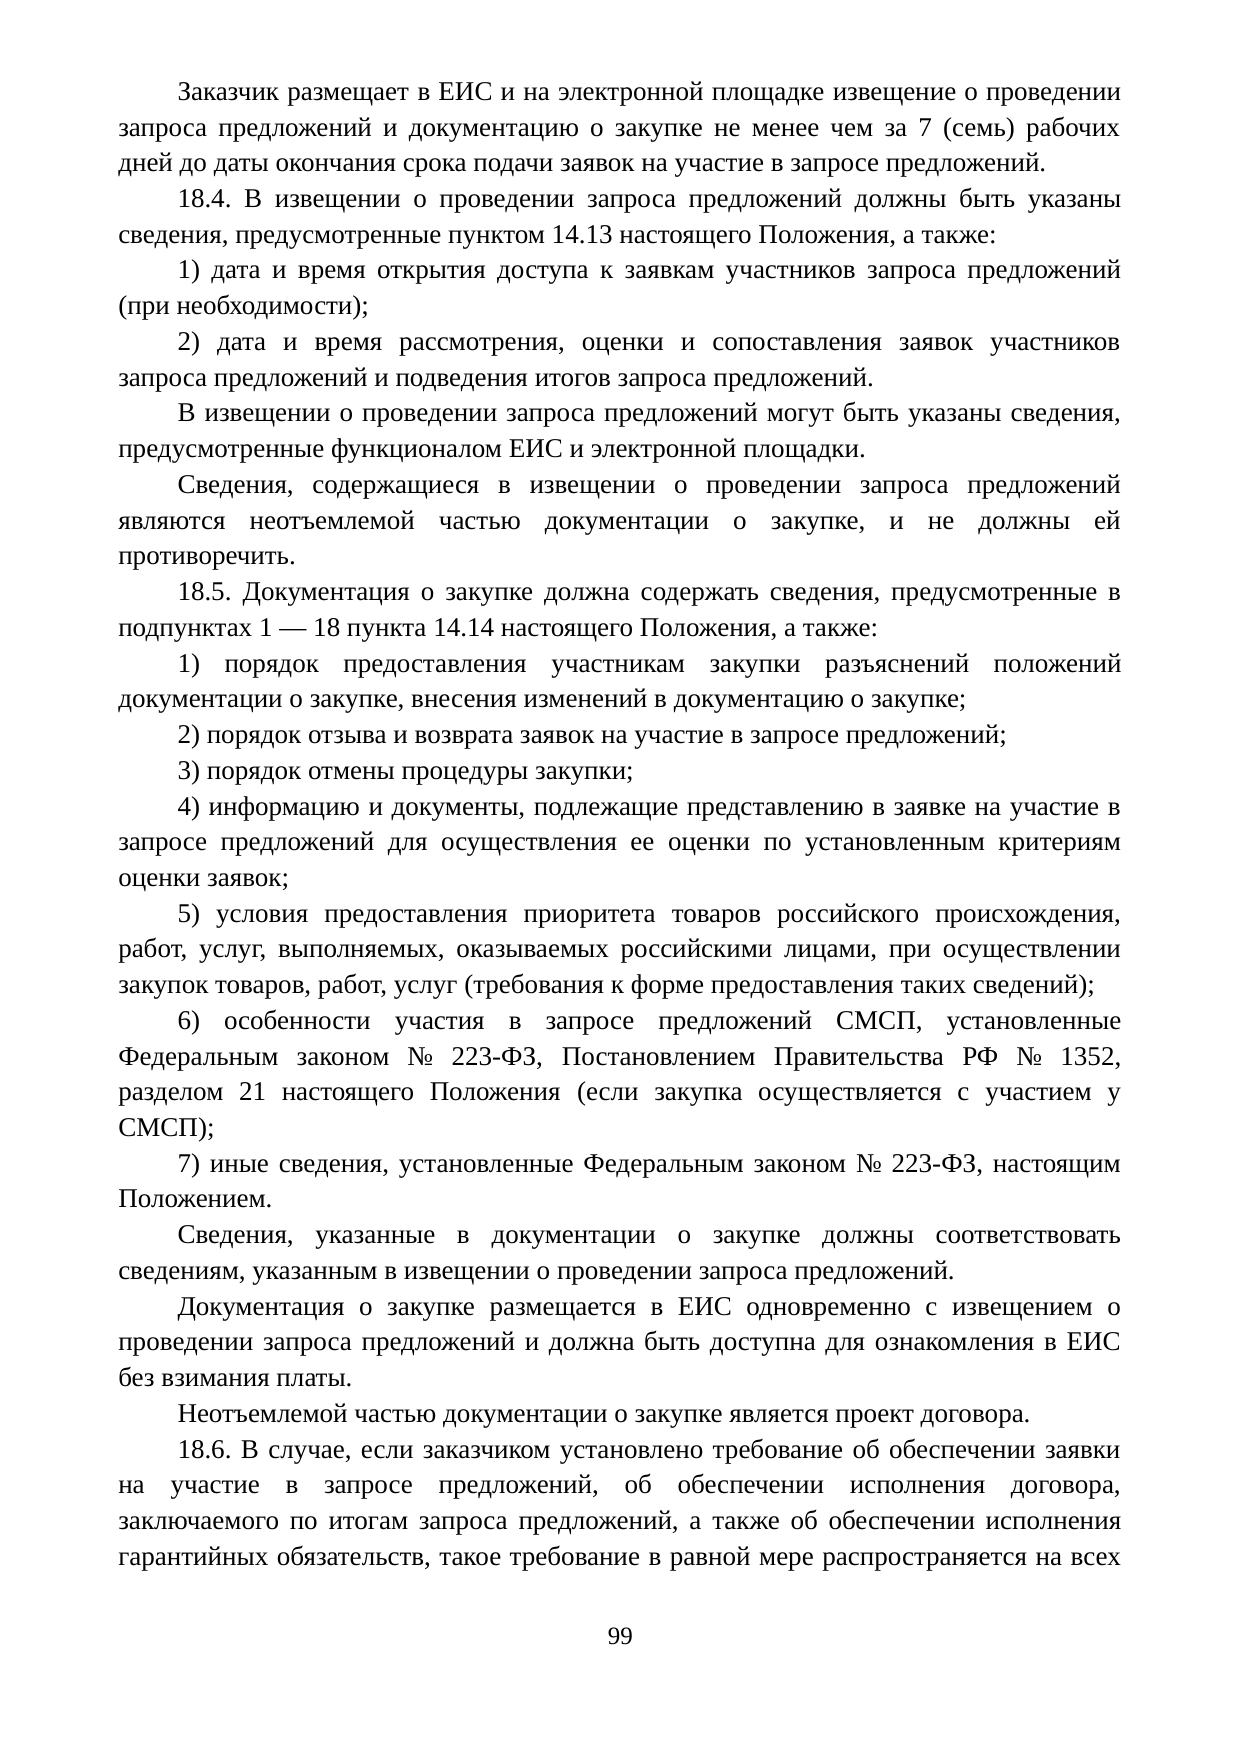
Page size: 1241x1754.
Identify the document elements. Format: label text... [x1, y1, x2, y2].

text 2) дата и время рассмотрения, оценки и сопоставления заявок участников запроса предложений и подведения итогов запроса предложений. [118, 325, 1122, 392]
text Неотъемлемой частью документации о закупке является проект договора. [118, 1397, 1122, 1428]
text Сведения, указанные в документации о закупке должны соответствовать сведениям, указанным в извещении о проведении запроса предложений. [118, 1218, 1122, 1285]
text 1) порядок предоставления участникам закупки разъяснений положений документации о закупке, внесения изменений в документацию о закупке; [118, 647, 1122, 713]
text 7) иные сведения, установленные Федеральным законом № 223-ФЗ, настоящим Положением. [118, 1147, 1122, 1214]
text 18.6. В случае, если заказчиком установлено требование об обеспечении заявки на участие в запросе предложений, об обеспечении исполнения договора, заключаемого по итогам запроса предложений, а также об обеспечении исполнения гарантийных обязательств, такое требование в равной мере распространяется на всех [118, 1433, 1122, 1571]
text 18.4. В извещении о проведении запроса предложений должны быть указаны сведения, предусмотренные пунктом 14.13 настоящего Положения, а также: [118, 182, 1122, 249]
text 6) особенности участия в запросе предложений СМСП, установленные Федеральным законом № 223-ФЗ, Постановлением Правительства РФ № 1352, разделом 21 настоящего Положения (если закупка осуществляется с участием у СМСП); [118, 1004, 1122, 1142]
text Заказчик размещает в ЕИС и на электронной площадке извещение о проведении запроса предложений и документацию о закупке не менее чем за 7 (семь) рабочих дней до даты окончания срока подачи заявок на участие в запросе предложений. [118, 75, 1122, 178]
text 2) порядок отзыва и возврата заявок на участие в запросе предложений; [118, 718, 1122, 749]
text 1) дата и время открытия доступа к заявкам участников запроса предложений (при необходимости); [118, 254, 1122, 321]
text 3) порядок отмены процедуры закупки; [118, 754, 1122, 785]
text Документация о закупке размещается в ЕИС одновременно с извещением о проведении запроса предложений и должна быть доступна для ознакомления в ЕИС без взимания платы. [118, 1290, 1122, 1392]
text Сведения, содержащиеся в извещении о проведении запроса предложений являются неотъемлемой частью документации о закупке, и не должны ей противоречить. [118, 468, 1122, 571]
text В извещении о проведении запроса предложений могут быть указаны сведения, предусмотренные функционалом ЕИС и электронной площадки. [118, 397, 1122, 463]
text 18.5. Документация о закупке должна содержать сведения, предусмотренные в подпунктах 1 — 18 пункта 14.14 настоящего Положения, а также: [118, 575, 1122, 642]
text 5) условия предоставления приоритета товаров российского происхождения, работ, услуг, выполняемых, оказываемых российскими лицами, при осуществлении закупок товаров, работ, услуг (требования к форме предоставления таких сведений); [118, 897, 1122, 999]
text 4) информацию и документы, подлежащие представлению в заявке на участие в запросе предложений для осуществления ее оценки по установленным критериям оценки заявок; [118, 789, 1122, 892]
